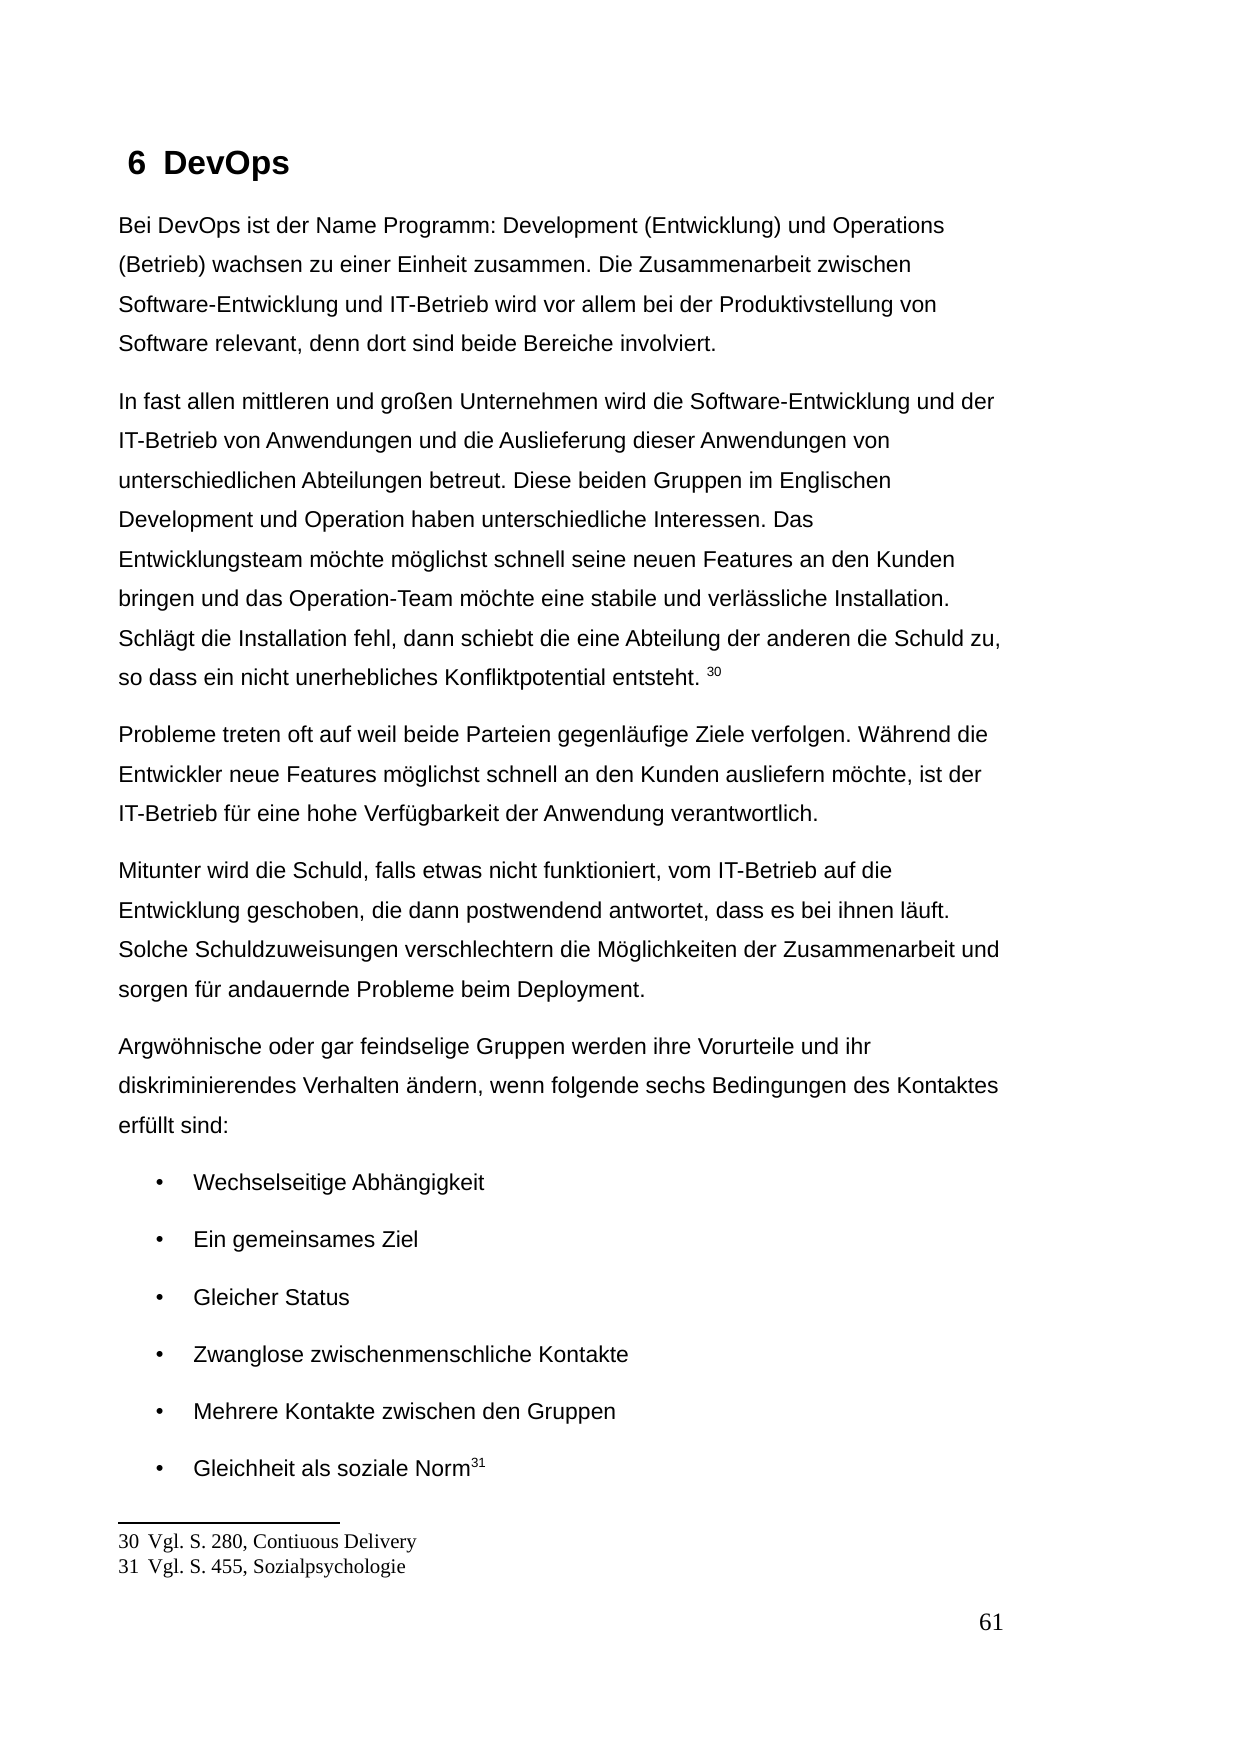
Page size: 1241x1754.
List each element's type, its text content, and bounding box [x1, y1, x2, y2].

text Vgl. S. 280, Contiuous Delivery [118, 1529, 1004, 1553]
list Ein gemeinsames Ziel [156, 1226, 1004, 1253]
list Zwanglose zwischenmenschliche Kontakte [156, 1341, 1004, 1367]
list Gleicher Status [156, 1283, 1004, 1310]
list Wechselseitige Abhängigkeit [156, 1169, 1004, 1195]
text Probleme treten oft auf weil beide Parteien gegenläufige Ziele verfolgen. Während die Entwickler neue Features möglichst schnell an den Kunden ausliefern möchte, ist der IT-Betrieb für eine hohe Verfügbarkeit der Anwendung verantwortlich. [118, 721, 1004, 826]
text Bei DevOps ist der Name Programm: Development (Entwicklung) und Operations (Betrieb) wachsen zu einer Einheit zusammen. Die Zusammenarbeit zwischen Software-Entwicklung und IT-Betrieb wird vor allem bei der Produktivstellung von Software relevant, denn dort sind beide Bereiche involviert. [118, 212, 1004, 357]
text Argwöhnische oder gar feindselige Gruppen werden ihre Vorurteile und ihr diskriminierendes Verhalten ändern, wenn folgende sechs Bedingungen des Kontaktes erfüllt sind: [118, 1033, 1004, 1138]
text In fast allen mittleren und großen Unternehmen wird die Software-Entwicklung und der IT-Betrieb von Anwendungen und die Auslieferung dieser Anwendungen von unterschiedlichen Abteilungen betreut. Diese beiden Gruppen im Englischen Development und Operation haben unterschiedliche Interessen. Das Entwicklungsteam möchte möglichst schnell seine neuen Features an den Kunden bringen und das Operation-Team möchte eine stabile und verlässliche Installation. Schlägt die Installation fehl, dann schiebt die eine Abteilung der anderen die Schuld zu, so dass ein nicht unerhebliches Konfliktpotential entsteht. [118, 388, 1004, 690]
list Mehrere Kontakte zwischen den Gruppen [156, 1398, 1004, 1424]
text Mitunter wird die Schuld, falls etwas nicht funktioniert, vom IT-Betrieb auf die Entwicklung geschoben, die dann postwendend antwortet, dass es bei ihnen läuft. Solche Schuldzuweisungen verschlechtern die Möglichkeiten der Zusammenarbeit und sorgen für andauernde Probleme beim Deployment. [118, 857, 1004, 1002]
list Vgl. S. 455, Sozialpsychologie [118, 1553, 1004, 1578]
list Gleichheit als soziale Norm [156, 1455, 1004, 1481]
subtitle DevOps [118, 143, 1004, 182]
